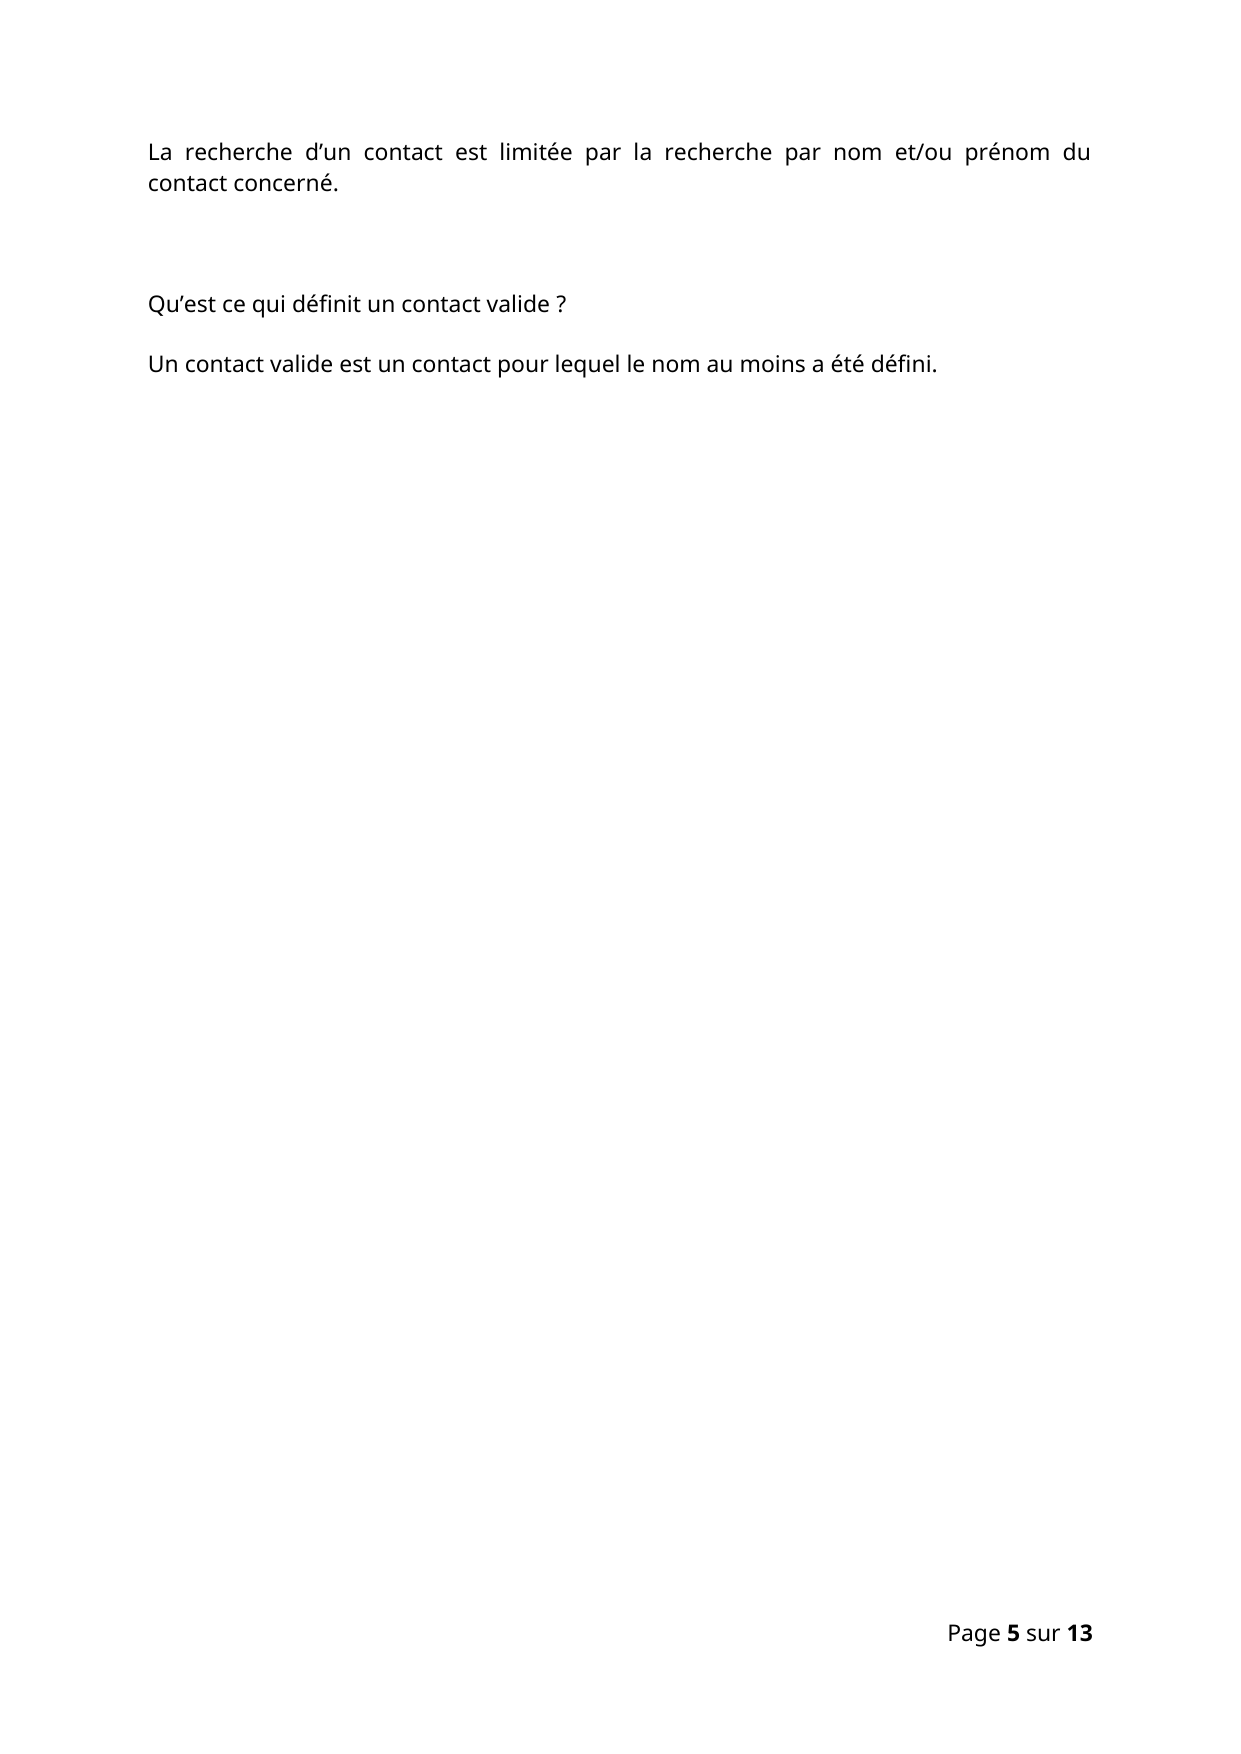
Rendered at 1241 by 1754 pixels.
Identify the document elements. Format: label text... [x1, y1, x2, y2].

text Qu’est ce qui définit un contact valide ? [148, 287, 1093, 319]
text Un contact valide est un contact pour lequel le nom au moins a été défini. [148, 348, 1093, 379]
text La recherche d’un contact est limitée par la recherche par nom et/ou prénom du contact concerné. [148, 135, 1093, 198]
